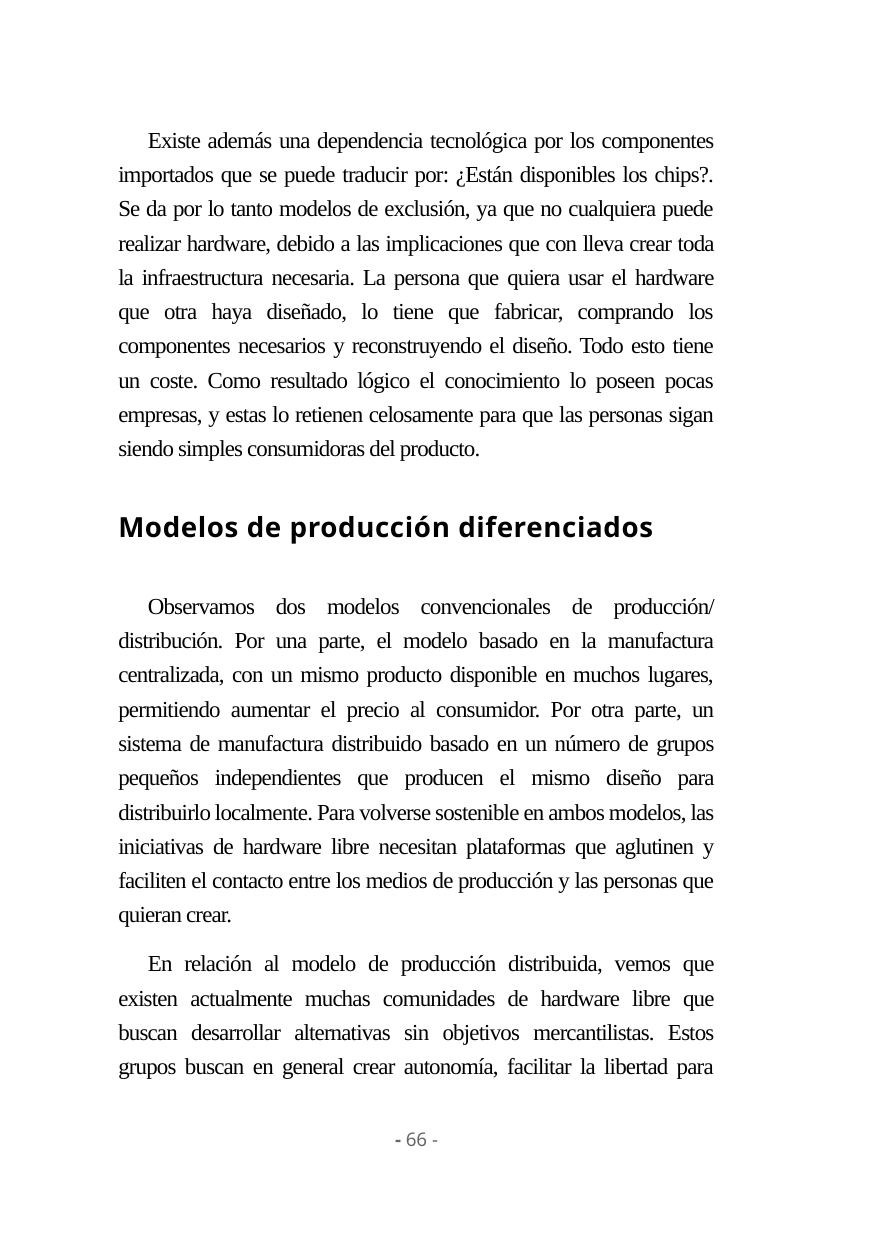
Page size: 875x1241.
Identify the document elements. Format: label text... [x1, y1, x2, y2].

subtitle Modelos de producción diferenciados [118, 508, 714, 546]
text En relación al modelo de producción distribuida, vemos que existen actualmente muchas comunidades de hardware libre que buscan desarrollar alternativas sin objetivos mercantilistas. Estos grupos buscan en general crear autonomía, facilitar la libertad para [118, 944, 714, 1081]
text Observamos dos modelos convencionales de producción/ distribución. Por una parte, el modelo basado en la manufactura centralizada, con un mismo producto disponible en muchos lugares, permitiendo aumentar el precio al consumidor. Por otra parte, un sistema de manufactura distribuido basado en un número de grupos pequeños independientes que producen el mismo diseño para distribuirlo localmente. Para volverse sostenible en ambos modelos, las iniciativas de hardware libre necesitan plataformas que aglutinen y faciliten el contacto entre los medios de producción y las personas que quieran crear. [118, 587, 714, 929]
text Existe además una dependencia tecnológica por los componentes importados que se puede traducir por: ¿Están disponibles los chips?. Se da por lo tanto modelos de exclusión, ya que no cualquiera puede realizar hardware, debido a las implicaciones que con lleva crear toda la infraestructura necesaria. La persona que quiera usar el hardware que otra haya diseñado, lo tiene que fabricar, comprando los componentes necesarios y reconstruyendo el diseño. Todo esto tiene un coste. Como resultado lógico el conocimiento lo poseen pocas empresas, y estas lo retienen celosamente para que las personas sigan siendo simples consumidoras del producto. [118, 121, 714, 463]
